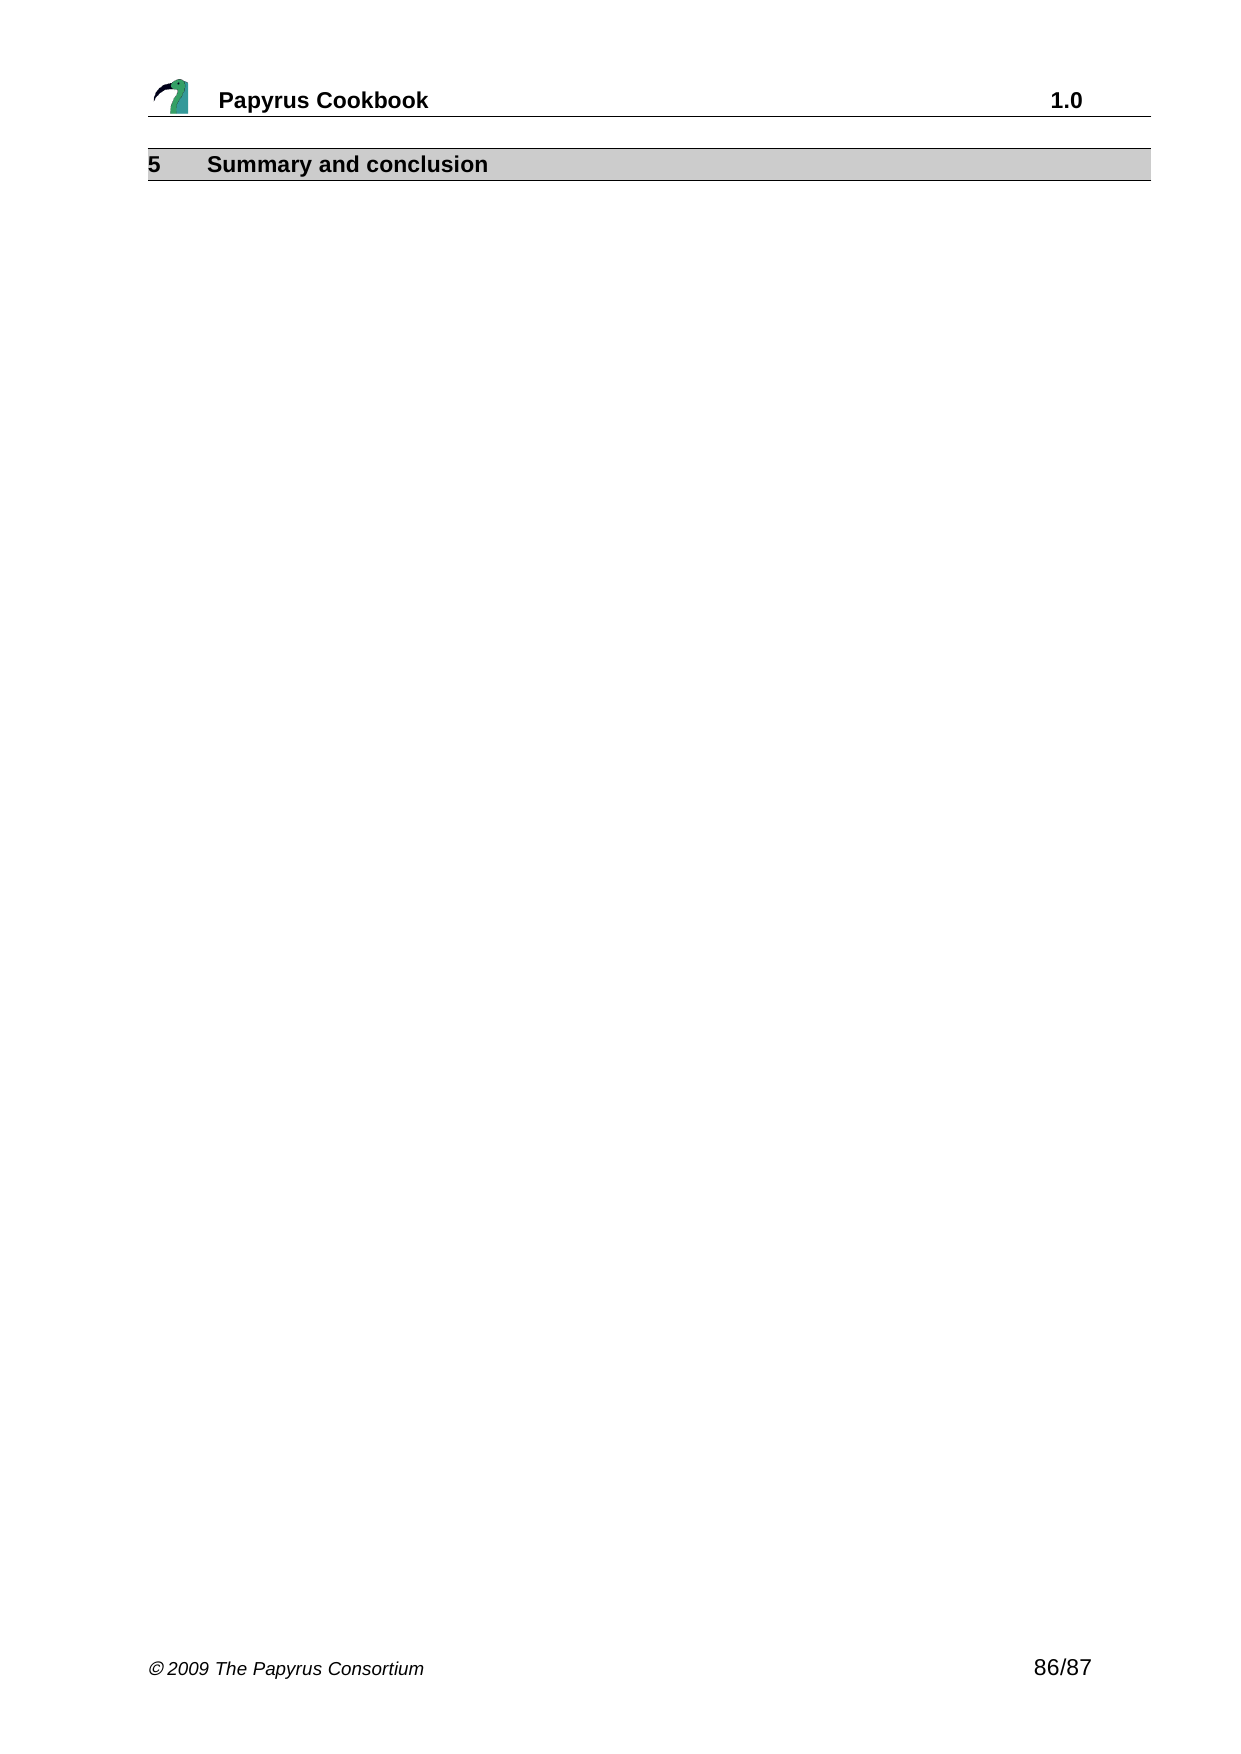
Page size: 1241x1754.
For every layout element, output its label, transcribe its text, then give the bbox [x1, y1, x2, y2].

picture [153, 79, 189, 114]
subtitle Summary and conclusion [148, 149, 1151, 180]
